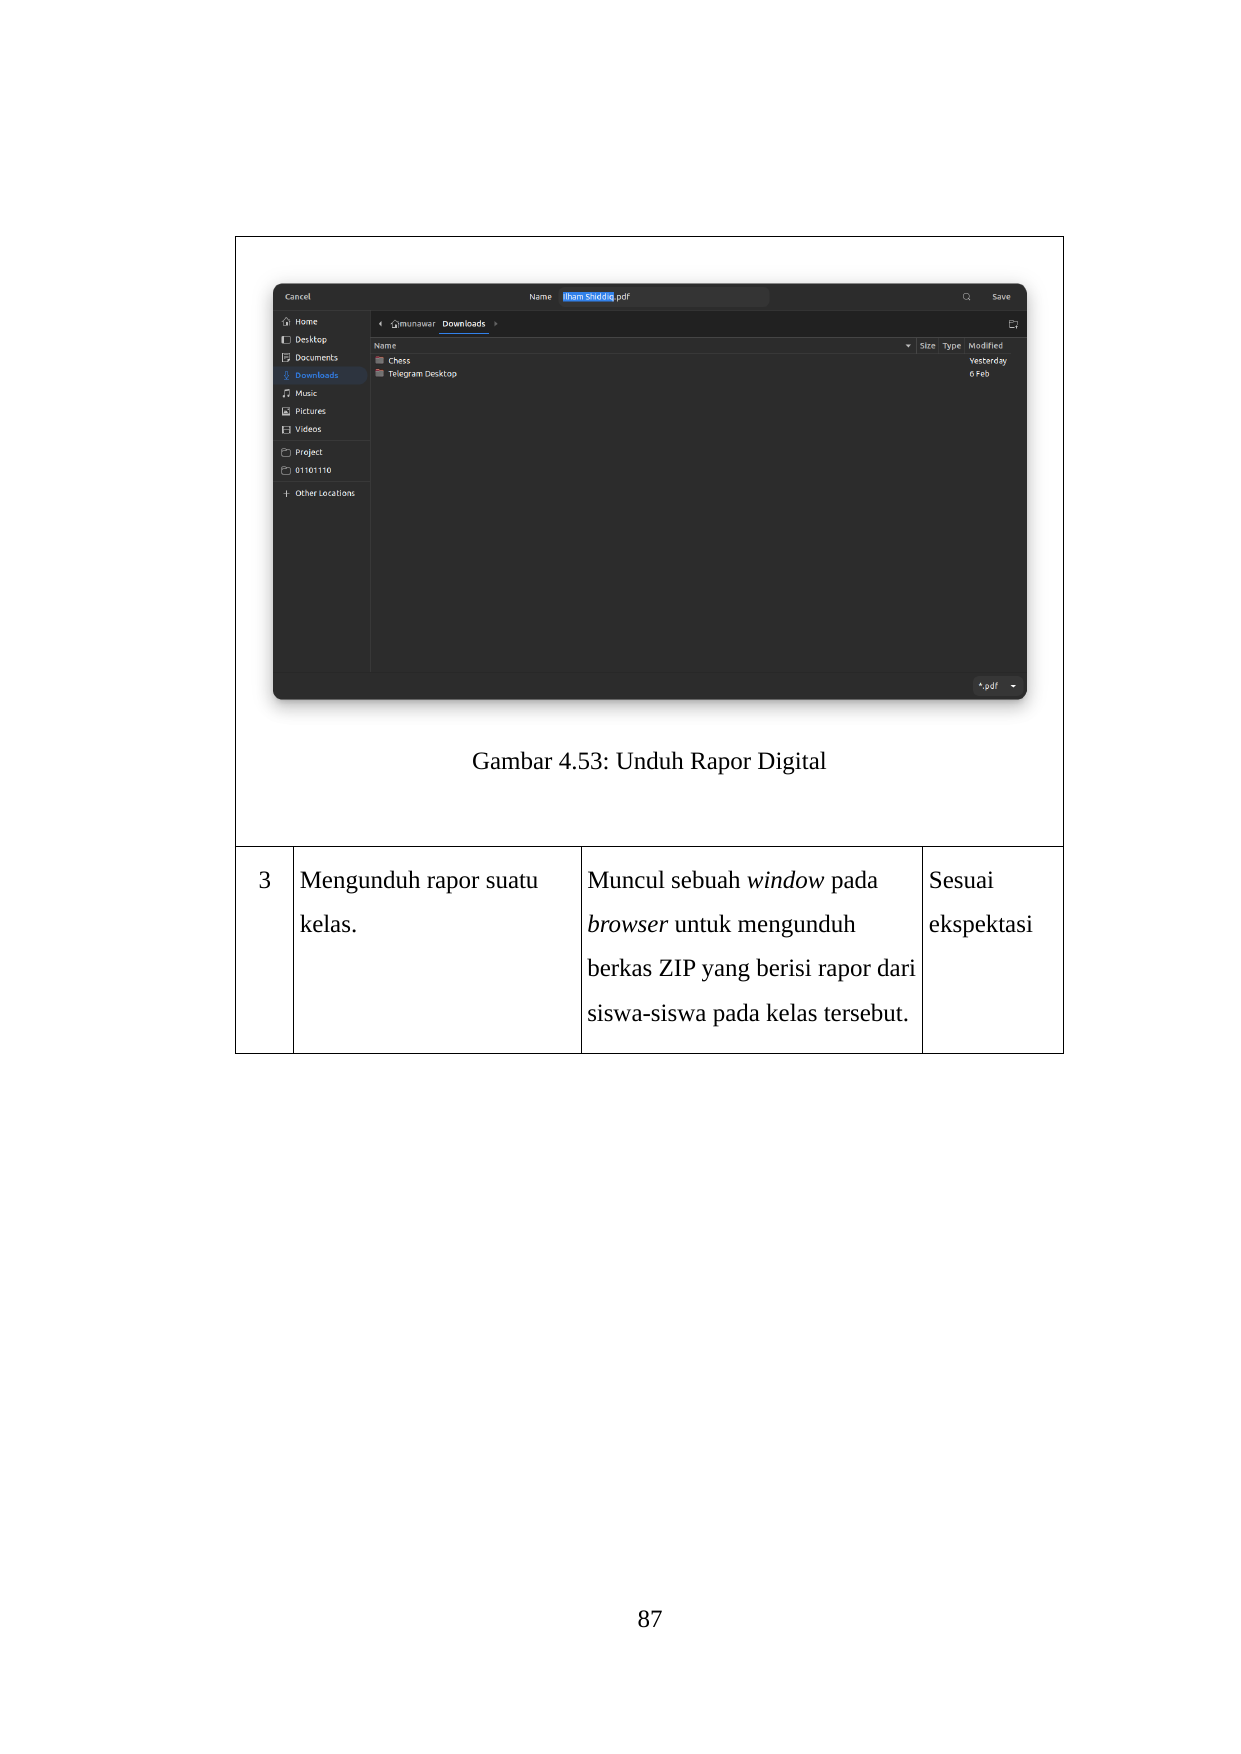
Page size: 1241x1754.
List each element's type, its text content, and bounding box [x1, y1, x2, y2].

table_cell 3 [236, 847, 293, 1053]
table_cell Sesuai ekspektasi [923, 847, 1063, 1053]
table_cell [236, 237, 1063, 846]
table_cell Muncul sebuah window pada browser untuk mengunduh berkas ZIP yang berisi rapor dari siswa-siswa pada kelas tersebut. [582, 847, 922, 1053]
picture [241, 255, 1058, 734]
table_cell Mengunduh rapor suatu kelas. [294, 847, 581, 1053]
